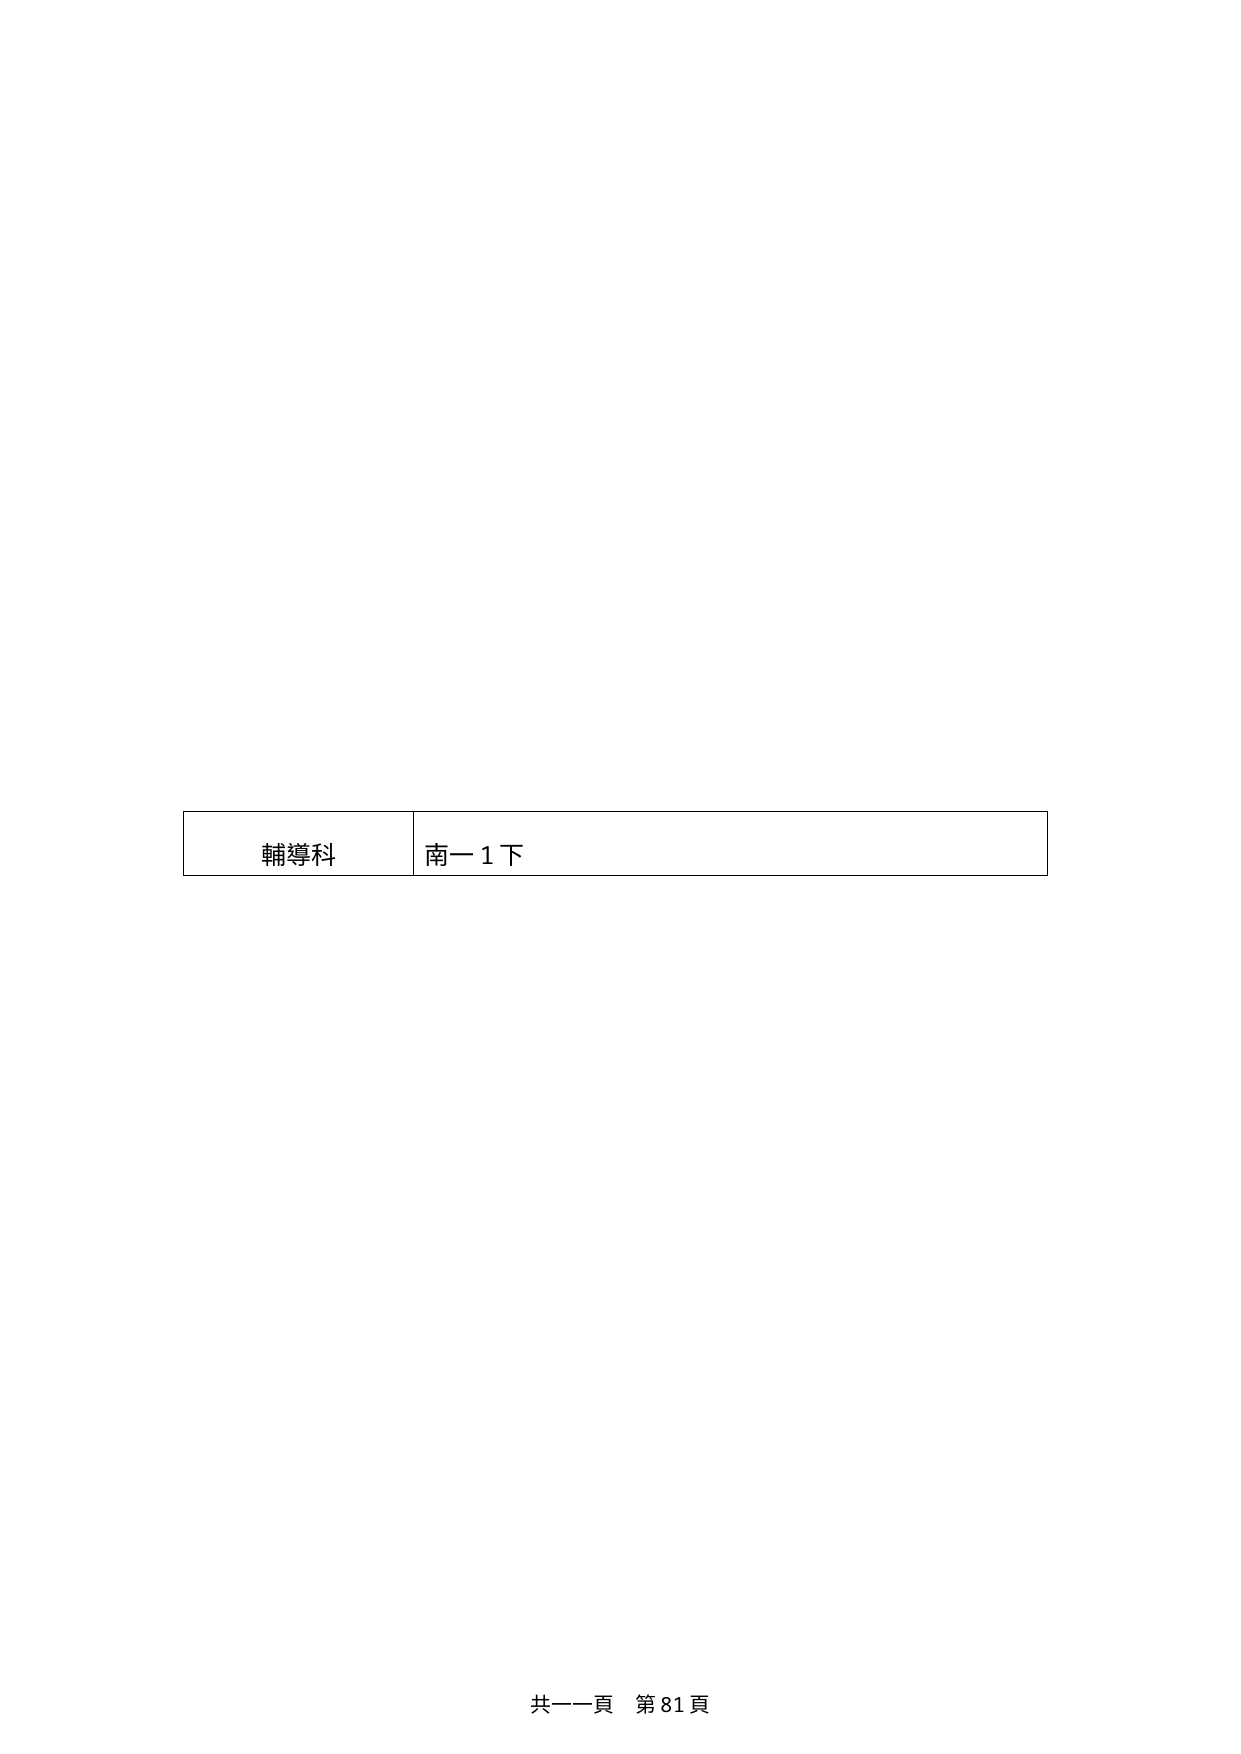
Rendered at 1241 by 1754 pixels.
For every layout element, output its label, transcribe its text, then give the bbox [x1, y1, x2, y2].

table_cell 南一1下 [414, 812, 1047, 875]
table_cell 輔導科 [184, 812, 413, 875]
